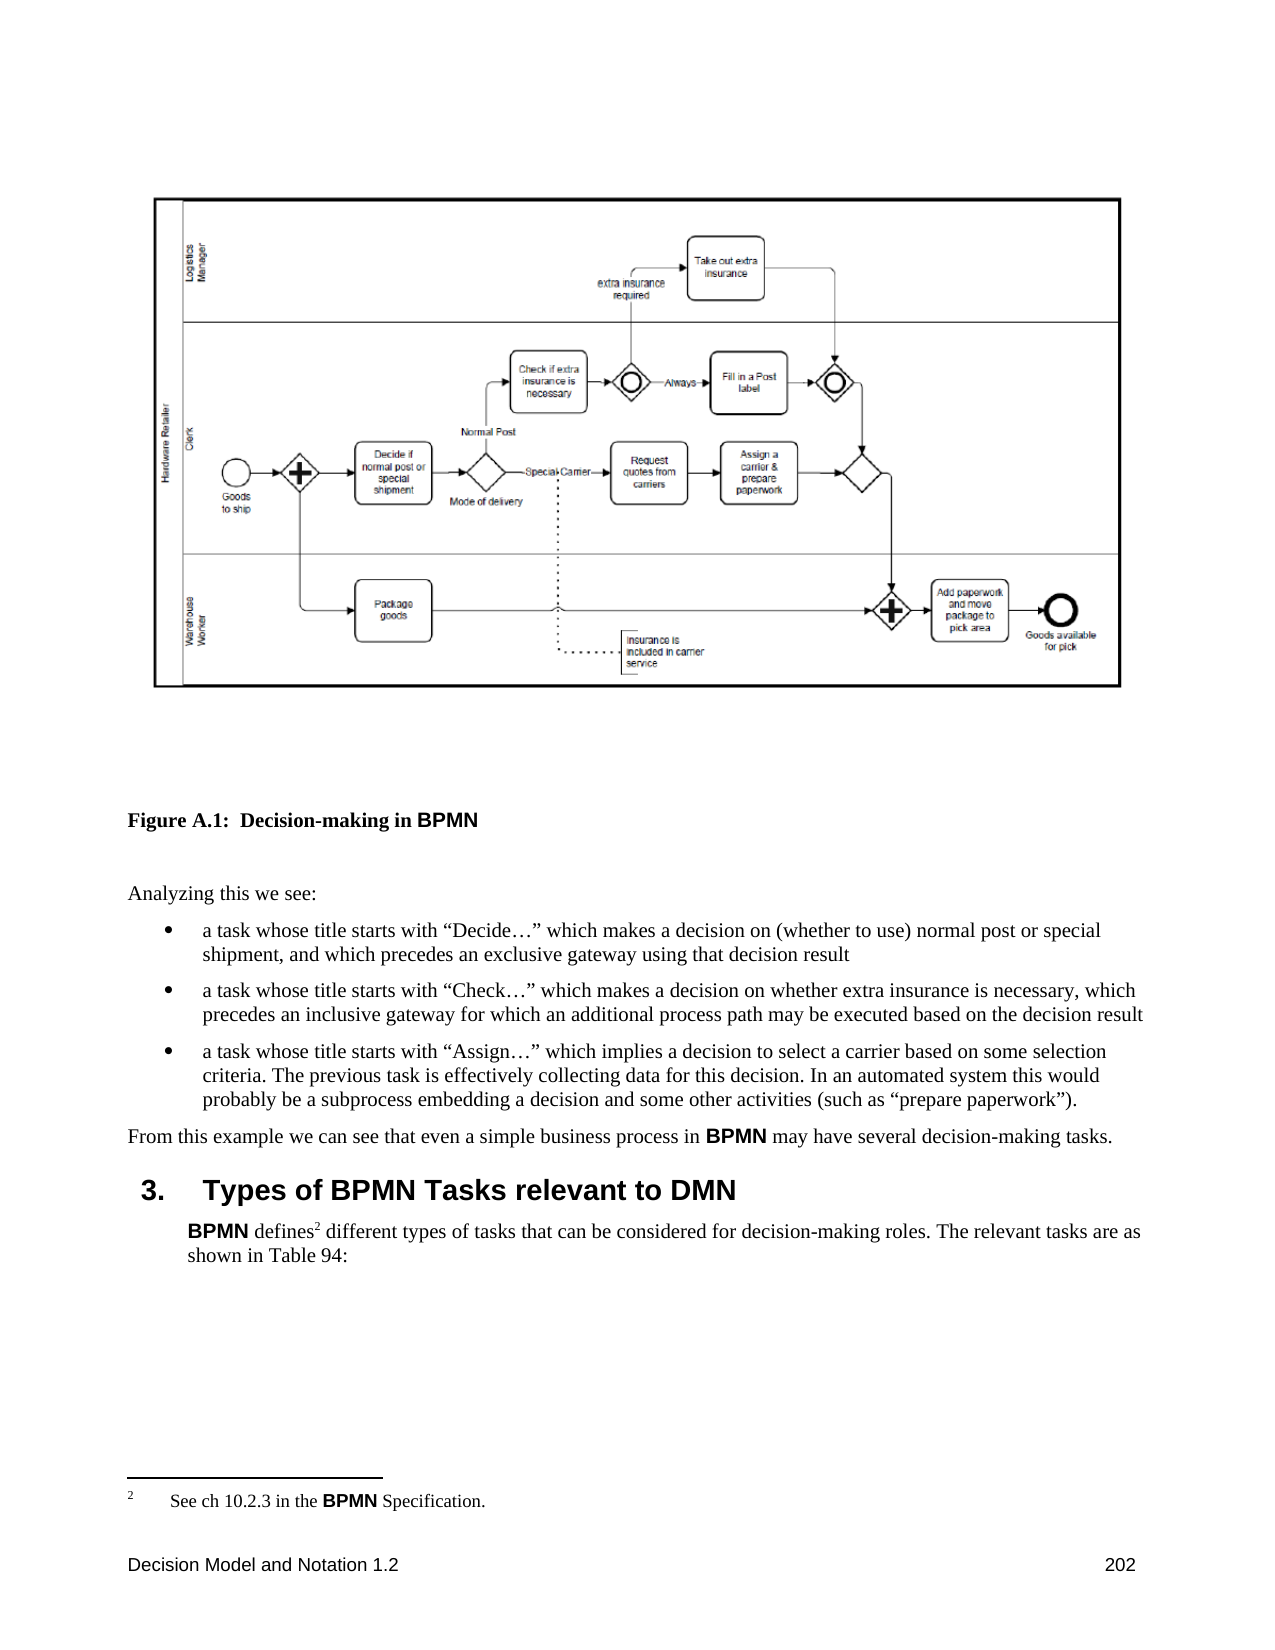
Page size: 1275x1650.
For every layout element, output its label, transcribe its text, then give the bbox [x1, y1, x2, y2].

text BPMN defines different types of tasks that can be considered for decision-making roles. The relevant tasks are as shown in Table 94: [187, 1219, 1147, 1267]
text From this example we can see that even a simple business process in BPMN may have several decision-making tasks. [127, 1123, 1147, 1148]
subtitle Types of BPMN Tasks relevant to DMN [165, 1173, 1147, 1206]
text Figure A.1: Decision-making in BPMN [127, 808, 1147, 832]
text See ch 10.2.3 in the BPMN Specification. [127, 1488, 1147, 1512]
list a task whose title starts with “Check…” which makes a decision on whether extra insurance is necessary, which precedes an inclusive gateway for which an additional process path may be executed based on the decision result [165, 978, 1147, 1026]
list a task whose title starts with “Decide…” which makes a decision on (whether to use) normal post or special shipment, and which precedes an exclusive gateway using that decision result [165, 917, 1147, 966]
list a task whose title starts with “Assign…” which implies a decision to select a carrier based on some selection criteria. The previous task is effectively collecting data for this decision. In an automated system this would probably be a subprocess embedding a decision and some other activities (such as “prepare paperwork”). [165, 1039, 1147, 1111]
text Analyzing this we see: [127, 881, 1147, 905]
